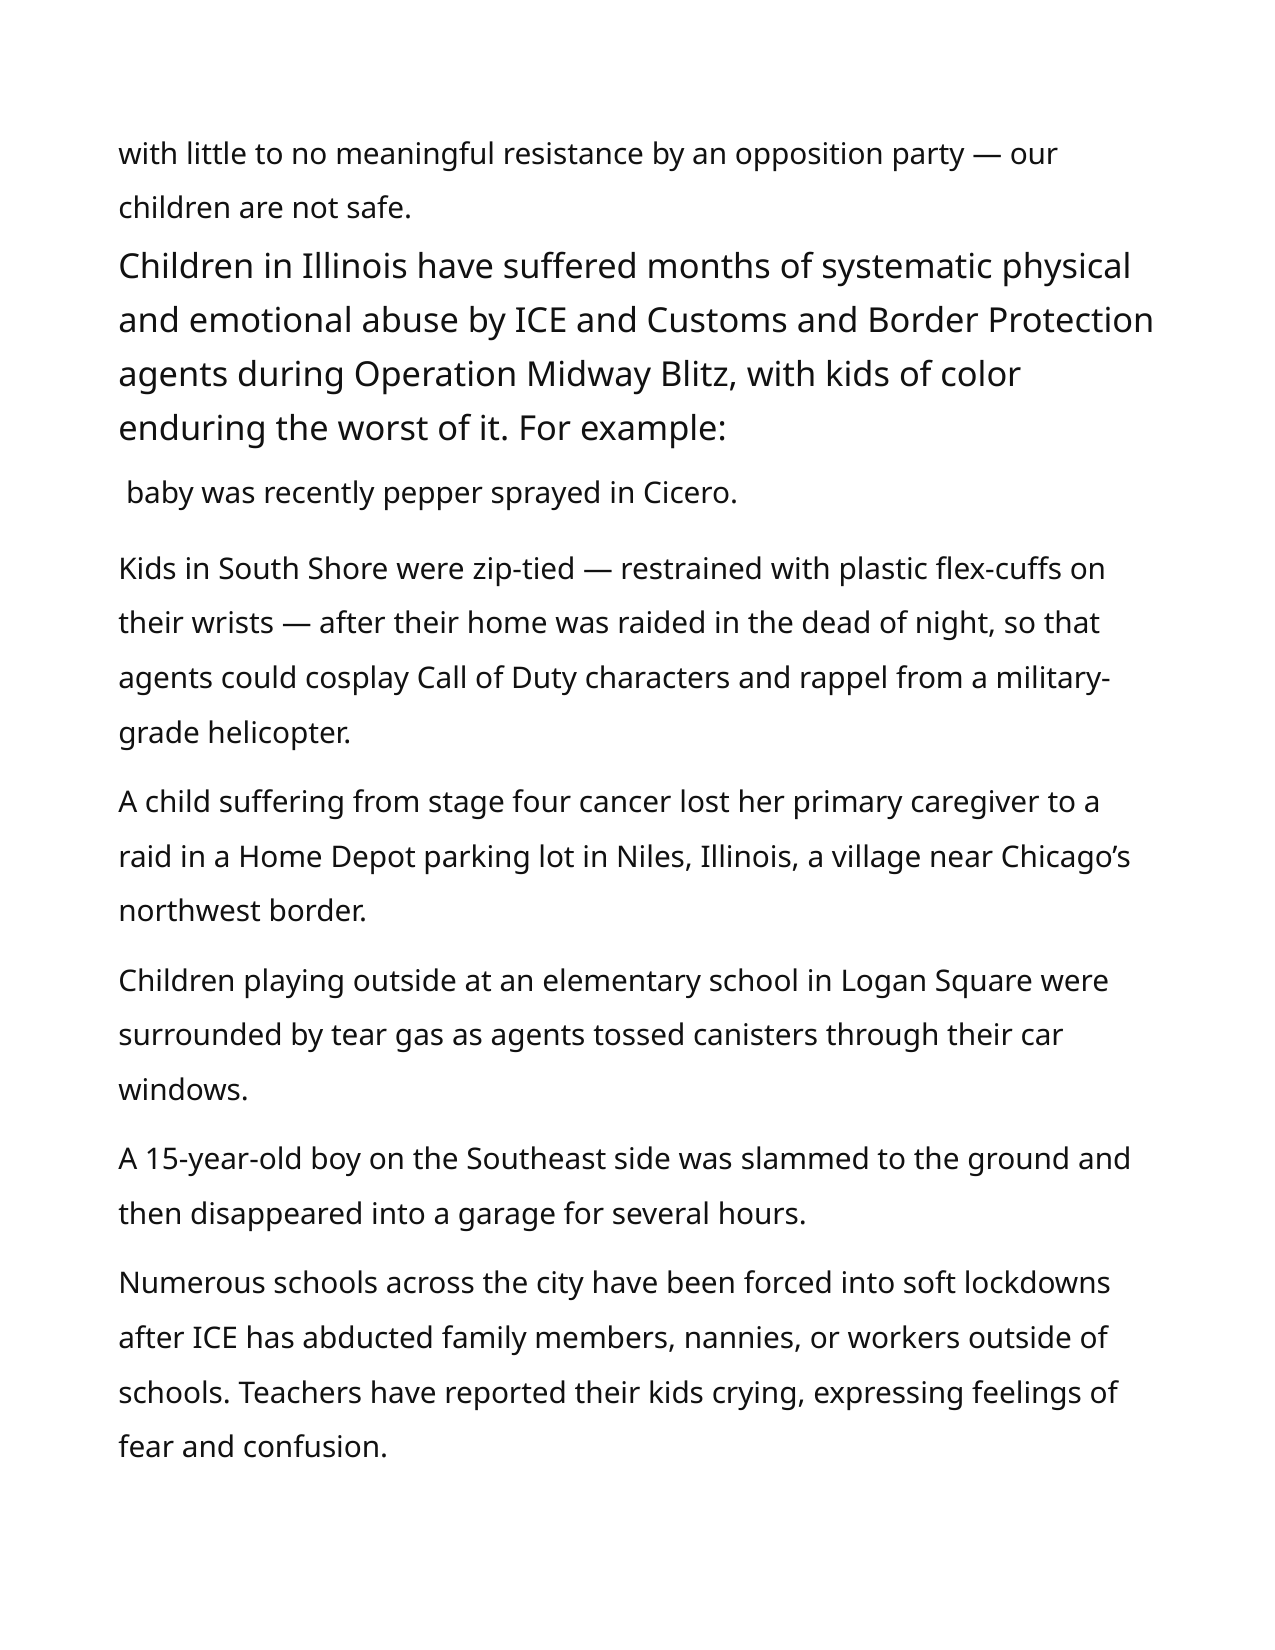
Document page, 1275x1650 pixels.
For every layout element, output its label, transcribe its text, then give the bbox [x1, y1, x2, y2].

text Children in Illinois have suffered months of systematic physical and emotional abuse by ICE and Customs and Border Protection agents during Operation Midway Blitz, with kids of color enduring the worst of it. For example: [118, 242, 1157, 451]
text A child suffering from stage four cancer lost her primary caregiver to a raid in a Home Depot parking lot in Niles, Illinois, a village near Chicago’s northwest border. [118, 766, 1157, 931]
text Children playing outside at an elementary school in Logan Square were surrounded by tear gas as agents tossed canisters through their car windows. [118, 945, 1157, 1109]
text A 15-year-old boy on the Southeast side was slammed to the ground and then disappeared into a garage for several hours. [118, 1124, 1157, 1233]
text baby was recently pepper sprayed in Cicero. [118, 472, 1157, 512]
text Numerous schools across the city have been forced into soft lockdowns after ICE has abducted family members, nannies, or workers outside of schools. Teachers have reported their kids crying, expressing feelings of fear and confusion. [118, 1248, 1157, 1466]
text with little to no meaningful resistance by an opposition party — our children are not safe. [118, 118, 1157, 227]
text Kids in South Shore were zip-tied — restrained with plastic flex-cuffs on their wrists — after their home was raided in the dead of night, so that agents could cosplay Call of Duty characters and rappel from a military-grade helicopter. [118, 533, 1157, 752]
